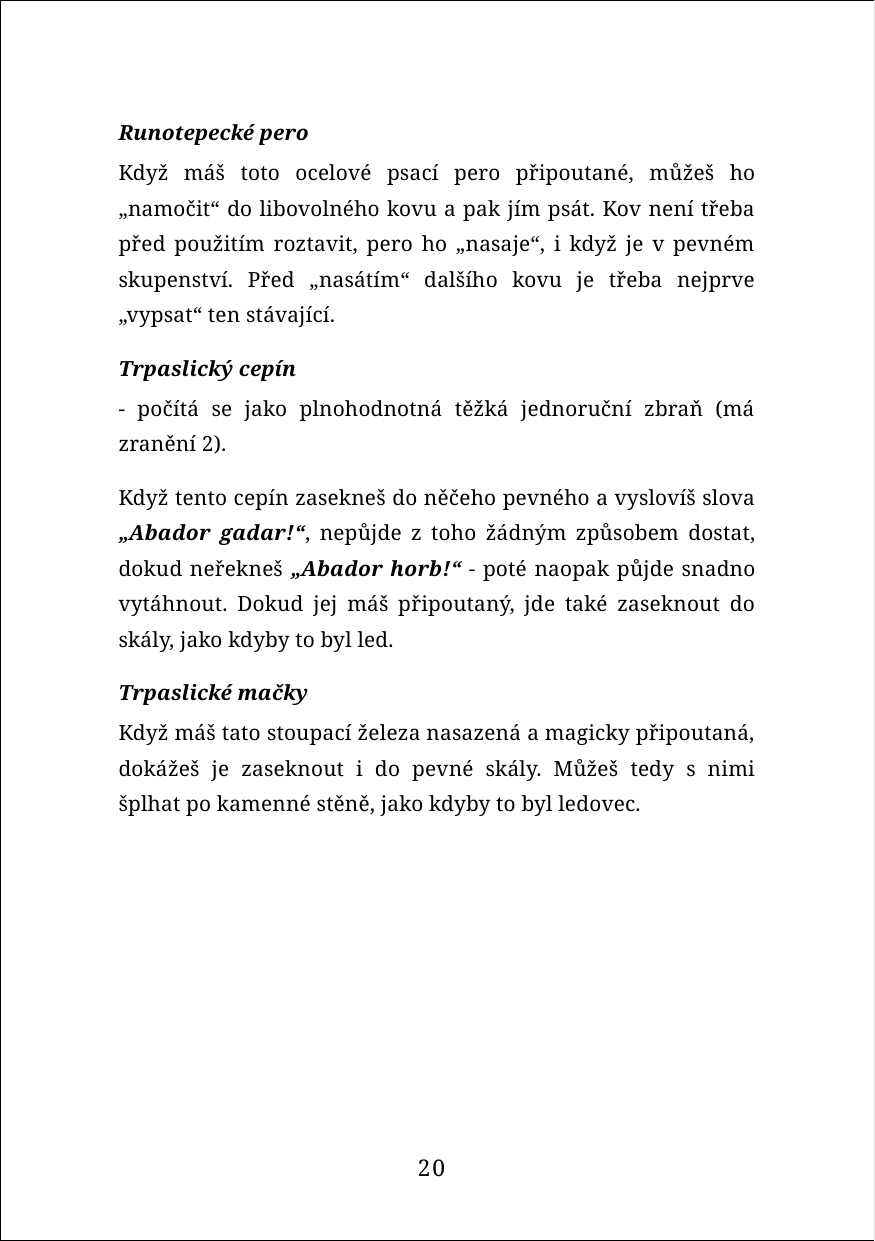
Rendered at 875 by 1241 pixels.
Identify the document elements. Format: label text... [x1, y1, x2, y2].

text Když máš toto ocelové psací pero připoutané, můžeš ho „namočit“ do libovolného kovu a pak jím psát. Kov není třeba před použitím roztavit, pero ho „nasaje“, i když je v pevném skupenství. Před „nasátím“ dalšího kovu je třeba nejprve „vypsat“ ten stávající. [118, 158, 756, 329]
subtitle Trpaslický cepín [118, 354, 756, 382]
subtitle Trpaslické mačky [118, 678, 756, 706]
subtitle Runotepecké pero [118, 118, 756, 147]
text Když máš tato stoupací železa nasazená a magicky připoutaná, dokážeš je zaseknout i do pevné skály. Můžeš tedy s nimi šplhat po kamenné stěně, jako kdyby to byl ledovec. [118, 718, 756, 818]
text Když tento cepín zasekneš do něčeho pevného a vyslovíš slova „Abador gadar!“, nepůjde z toho žádným způsobem dostat, dokud neřekneš „Abador horb!“ - poté naopak půjde snadno vytáhnout. Dokud jej máš připoutaný, jde také zaseknout do skály, jako kdyby to byl led. [118, 483, 756, 653]
text - počítá se jako plnohodnotná těžká jednoruční zbraň (má zranění 2). [118, 394, 756, 458]
